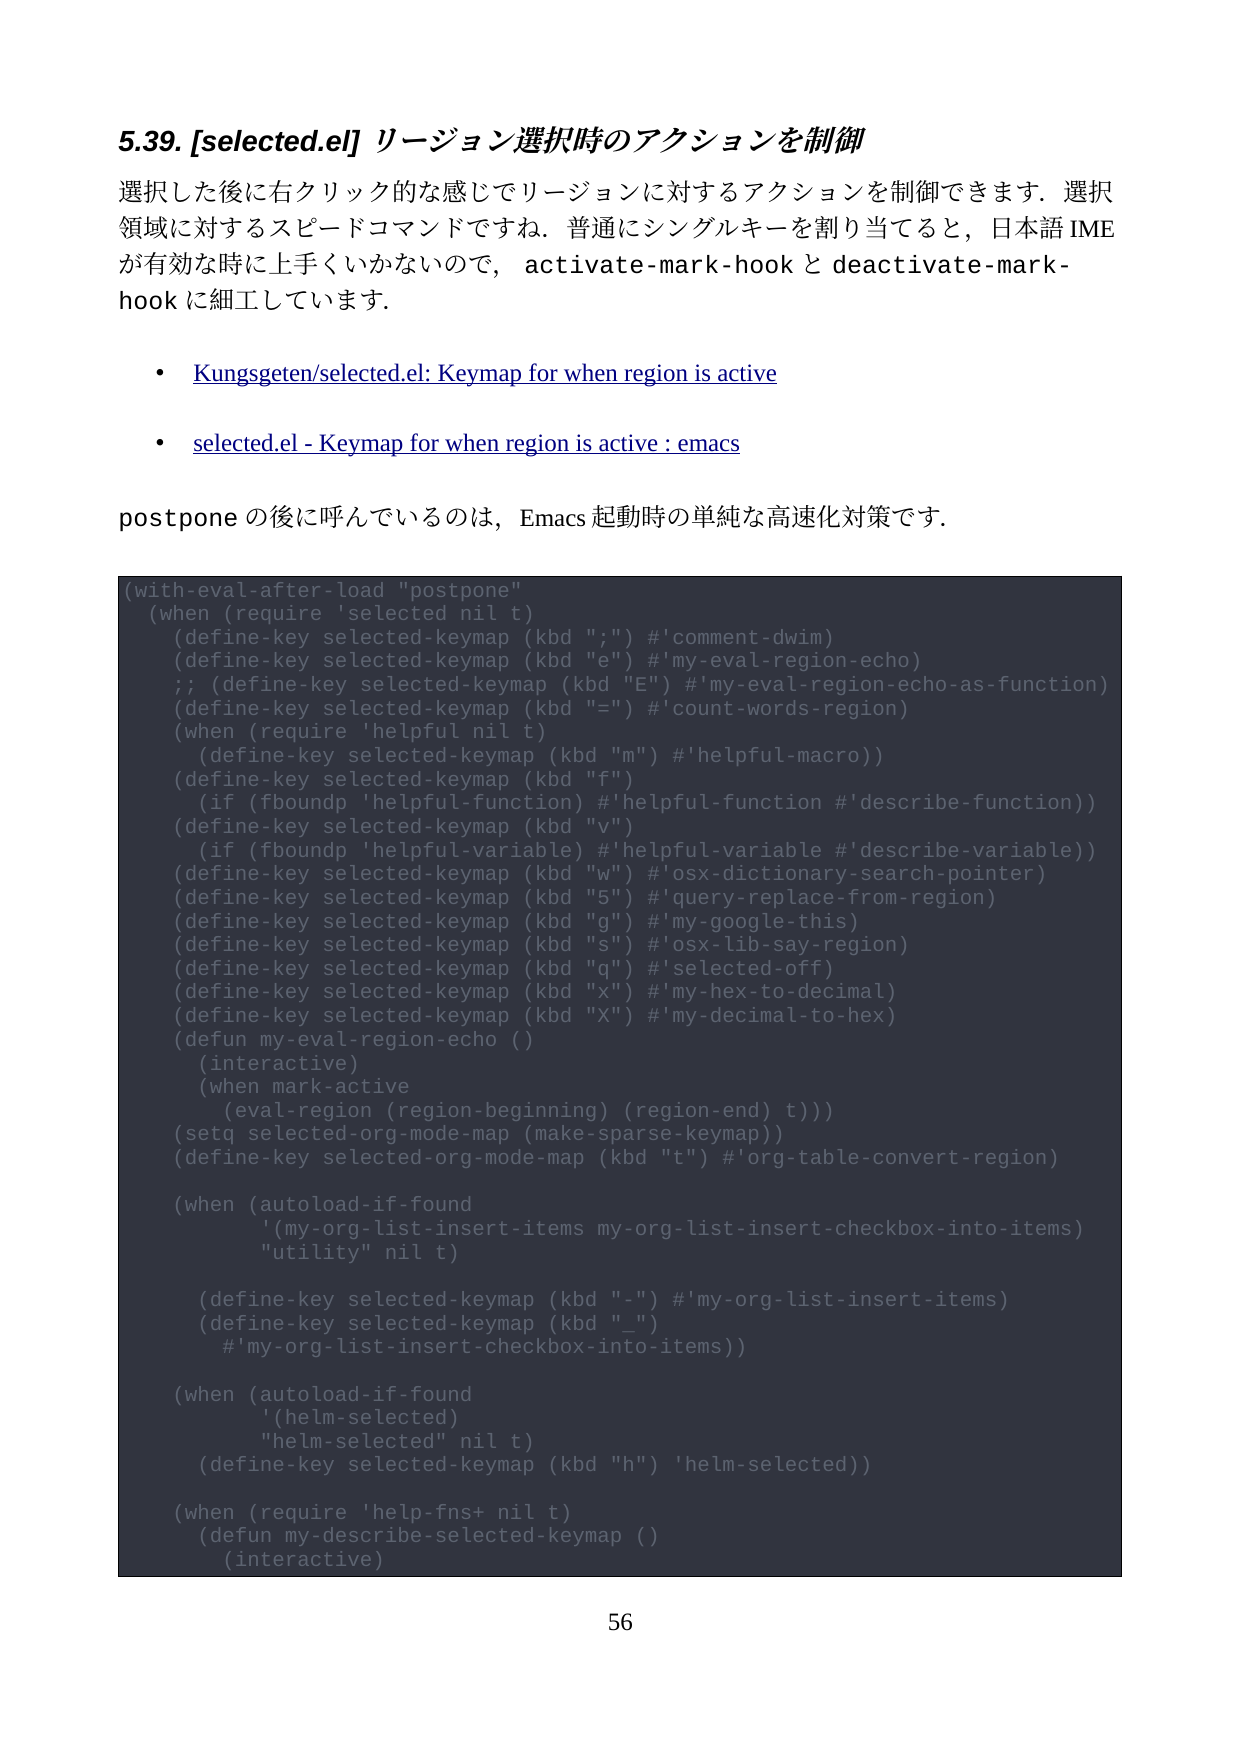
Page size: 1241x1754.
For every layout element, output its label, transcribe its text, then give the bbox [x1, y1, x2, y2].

text (define-key selected-keymap (kbd "-") #'my-org-list-insert-items) [119, 1285, 1121, 1309]
text (when mark-active [119, 1072, 1121, 1096]
text (if (fboundp 'helpful-function) #'helpful-function #'describe-function)) [119, 788, 1121, 812]
text (eval-region (region-beginning) (region-end) t))) [119, 1096, 1121, 1119]
text '(helm-selected) [119, 1403, 1121, 1427]
list Kungsgeten/selected.el: Keymap for when region is active [156, 358, 1122, 416]
text (define-key selected-keymap (kbd "f") [119, 765, 1121, 788]
text (when (require 'helpful nil t) [119, 717, 1121, 741]
text (define-key selected-keymap (kbd "m") #'helpful-macro)) [119, 741, 1121, 765]
text (define-key selected-keymap (kbd "_") [119, 1309, 1121, 1332]
text "utility" nil t) [119, 1238, 1121, 1261]
text (define-key selected-keymap (kbd "q") #'selected-off) [119, 954, 1121, 978]
text (when (autoload-if-found [119, 1190, 1121, 1214]
text (defun my-describe-selected-keymap () [119, 1521, 1121, 1545]
text (define-key selected-keymap (kbd "e") #'my-eval-region-echo) [119, 647, 1121, 670]
text (define-key selected-keymap (kbd "h") 'helm-selected)) [119, 1451, 1121, 1474]
text 選択した後に右クリック的な感じでリージョンに対するアクションを制御できます．選択領域に対するスピードコマンドですね．普通にシングルキーを割り当てると，日本語IMEが有効な時に上手くいかないので， activate-mark-hook と deactivate-mark-hook に細工しています． [118, 172, 1122, 346]
text (define-key selected-keymap (kbd "s") #'osx-lib-say-region) [119, 930, 1121, 954]
text (interactive) [119, 1048, 1121, 1072]
text (define-key selected-keymap (kbd "=") #'count-words-region) [119, 694, 1121, 717]
text (interactive) [119, 1545, 1121, 1576]
text (define-key selected-keymap (kbd "X") #'my-decimal-to-hex) [119, 1001, 1121, 1025]
text (defun my-eval-region-echo () [119, 1025, 1121, 1048]
text (define-key selected-keymap (kbd "x") #'my-hex-to-decimal) [119, 978, 1121, 1001]
list selected.el - Keymap for when region is active : emacs [156, 428, 1122, 486]
text #'my-org-list-insert-checkbox-into-items)) [119, 1332, 1121, 1356]
text (when (require 'help-fns+ nil t) [119, 1498, 1121, 1521]
text "helm-selected" nil t) [119, 1427, 1121, 1451]
text (define-key selected-keymap (kbd "v") [119, 812, 1121, 836]
text (with-eval-after-load "postpone" [119, 577, 1121, 599]
text postpone の後に呼んでいるのは，Emacs起動時の単純な高速化対策です． [118, 498, 1122, 563]
text (define-key selected-keymap (kbd "g") #'my-google-this) [119, 907, 1121, 930]
text (define-key selected-keymap (kbd "5") #'query-replace-from-region) [119, 883, 1121, 907]
text (define-key selected-keymap (kbd "w") #'osx-dictionary-search-pointer) [119, 859, 1121, 883]
subtitle [selected.el] リージョン選択時のアクションを制御 [118, 118, 1122, 160]
text (if (fboundp 'helpful-variable) #'helpful-variable #'describe-variable)) [119, 836, 1121, 859]
text (define-key selected-keymap (kbd ";") #'comment-dwim) [119, 623, 1121, 647]
text '(my-org-list-insert-items my-org-list-insert-checkbox-into-items) [119, 1214, 1121, 1238]
text (define-key selected-org-mode-map (kbd "t") #'org-table-convert-region) [119, 1143, 1121, 1167]
text ;; (define-key selected-keymap (kbd "E") #'my-eval-region-echo-as-function) [119, 670, 1121, 694]
text (when (autoload-if-found [119, 1379, 1121, 1403]
text (when (require 'selected nil t) [119, 599, 1121, 623]
text (setq selected-org-mode-map (make-sparse-keymap)) [119, 1119, 1121, 1143]
